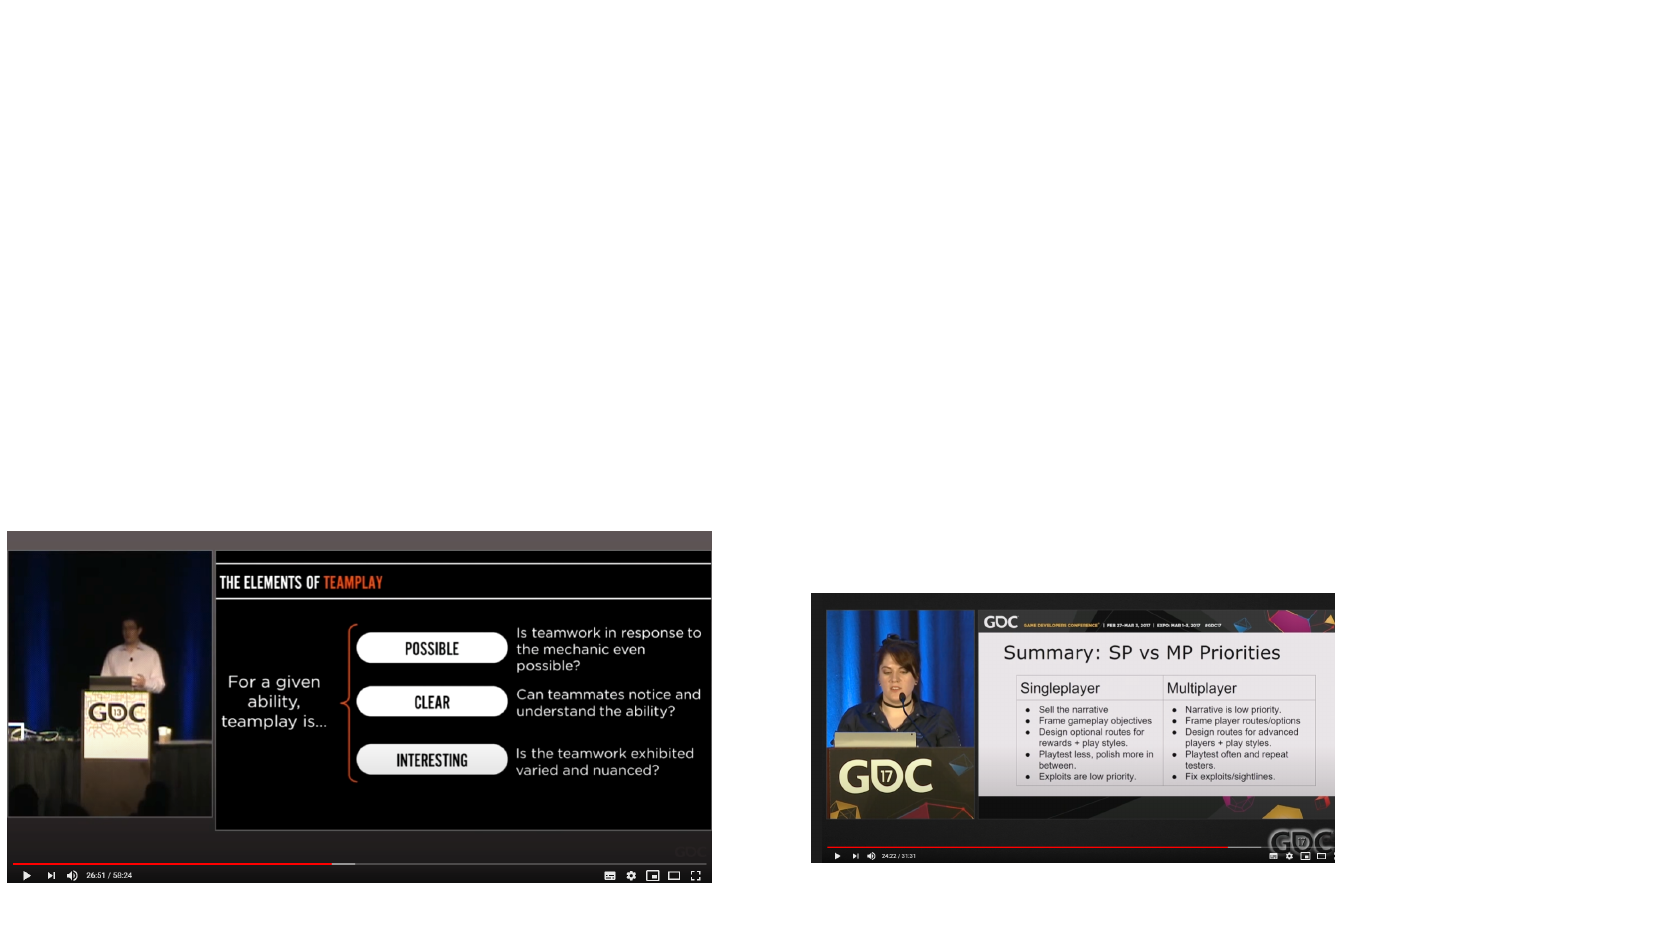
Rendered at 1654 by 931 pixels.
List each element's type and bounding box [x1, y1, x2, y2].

picture [811, 593, 1335, 863]
picture [7, 531, 712, 883]
